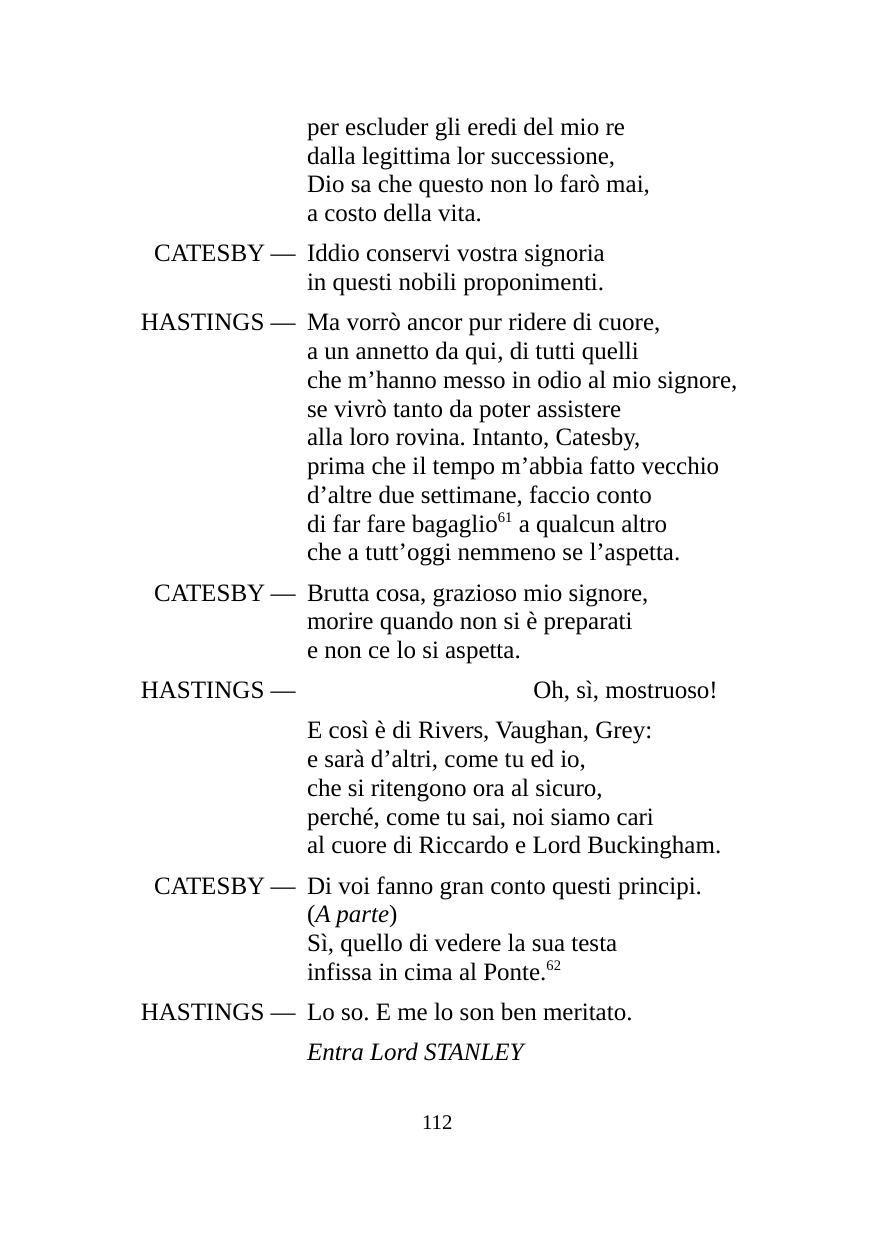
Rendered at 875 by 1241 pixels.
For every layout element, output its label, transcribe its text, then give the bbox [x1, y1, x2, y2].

table_cell Di voi fanno gran conto questi principi. (A parte) Sì, quello di vedere la sua testa infissa in cima al Ponte. [301, 865, 768, 991]
table_cell Entra Lord STANLEY [301, 1032, 768, 1072]
table_cell CATESBY — [106, 865, 301, 991]
table_cell per escluder gli eredi del mio re dalla legittima lor successione, Dio sa che questo non lo farò mai, a costo della vita. [301, 106, 768, 233]
table_cell Ma vorrò ancor pur ridere di cuore, a un annetto da qui, di tutti quelli che m’hanno messo in odio al mio signore, se vivrò tanto da poter assistere alla loro rovina. Intanto, Catesby, prima che il tempo m’abbia fatto vecchio d’altre due settimane, faccio conto di far fare bagaglio a qualcun altro che a tutt’oggi nemmeno se l’aspetta. [301, 302, 768, 572]
table_cell HASTINGS — [106, 670, 301, 865]
table_cell Lo so. E me lo son ben meritato. [301, 991, 768, 1032]
table_cell Oh, sì, mostruoso! [528, 670, 768, 710]
table_cell E così è di Rivers, Vaughan, Grey: e sarà d’altri, come tu ed io, che si ritengono ora al sicuro, perché, come tu sai, noi siamo cari al cuore di Riccardo e Lord Buckingham. [301, 710, 768, 865]
table_cell CATESBY — [106, 572, 301, 669]
table_cell CATESBY — [106, 233, 301, 302]
table_cell Brutta cosa, grazioso mio signore, morire quando non si è preparati e non ce lo si aspetta. [301, 572, 768, 669]
table_cell [301, 670, 527, 710]
table_cell Iddio conservi vostra signoria in questi nobili proponimenti. [301, 233, 768, 302]
table_cell [106, 1032, 301, 1072]
table_cell [106, 106, 301, 233]
table_cell HASTINGS — [106, 302, 301, 572]
table_cell HASTINGS — [106, 991, 301, 1032]
